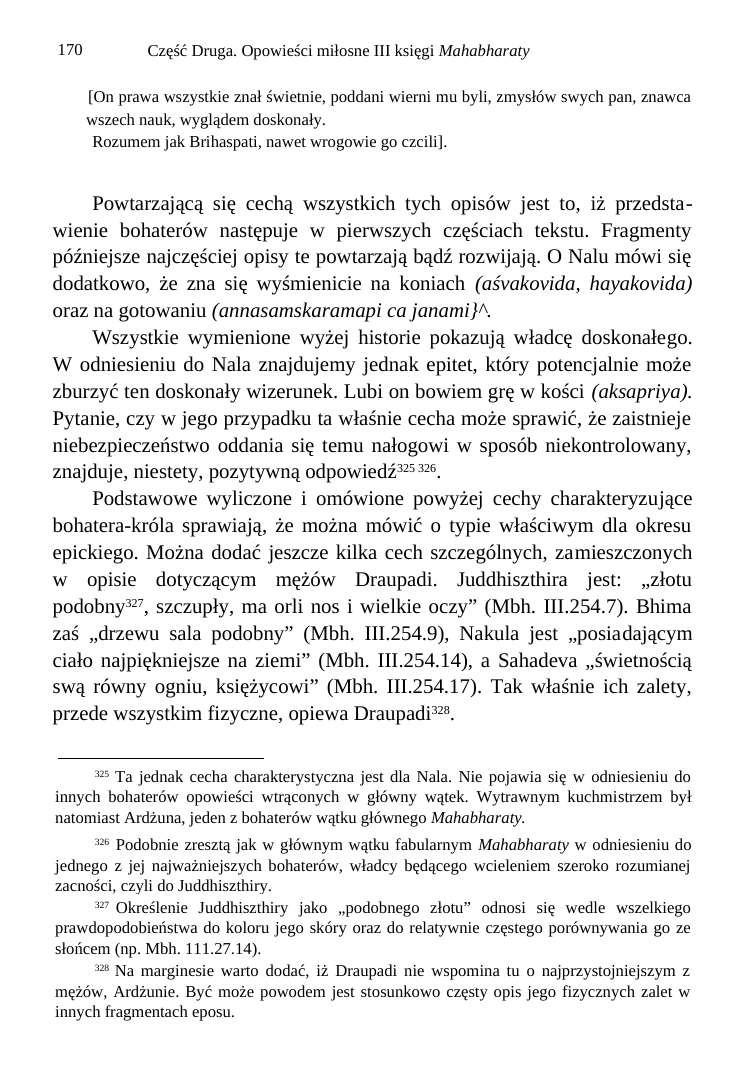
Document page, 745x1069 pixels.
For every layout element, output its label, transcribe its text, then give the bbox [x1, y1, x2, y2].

text 170 [57, 40, 92, 59]
text [On prawa wszystkie znał świetnie, poddani wierni mu byli, zmysłów swych pan, znawca wszech nauk, wyglądem doskonały. [86, 86, 692, 128]
text 326 Podobnie zresztą jak w głównym wątku fabularnym Mahabharaty w odnie­sieniu do jednego z jej najważniejszych bohaterów, władcy będącego wcieleniem szeroko rozumianej zacności, czyli do Juddhiszthiry. [55, 834, 691, 894]
text Powtarzającą się cechą wszystkich tych opisów jest to, iż przedsta­wienie bohaterów następuje w pierwszych częściach tekstu. Fragmenty późniejsze najczęściej opisy te powtarzają bądź rozwijają. O Nalu mówi się dodatkowo, że zna się wyśmienicie na koniach (aśvakovida, hayakovida) oraz na gotowaniu (annasamskaramapi ca janami}^. [52, 191, 692, 322]
text 328 Na marginesie warto dodać, iż Draupadi nie wspomina tu o najprzystojniejszym z mężów, Ardżunie. Być może powodem jest stosunkowo częsty opis jego fizycznych zalet w innych fragmentach eposu. [55, 961, 691, 1021]
text 327 Określenie Juddhiszthiry jako „podobnego złotu” odnosi się wedle wszelkiego prawdopodobieństwa do koloru jego skóry oraz do relatywnie częstego porównywania go ze słońcem (np. Mbh. 111.27.14). [55, 897, 691, 958]
text Część Druga. Opowieści miłosne III księgi Mahabharaty [147, 41, 607, 60]
text Wszystkie wymienione wyżej historie pokazują władcę doskonałe­go. W odniesieniu do Nala znajdujemy jednak epitet, który potencjalnie może zburzyć ten doskonały wizerunek. Lubi on bowiem grę w kości (aksapriya). Pytanie, czy w jego przypadku ta właśnie cecha może sprawić, że zaistnieje niebezpieczeństwo oddania się temu nałogowi w sposób niekontrolowany, znajduje, niestety, pozytywną odpowiedź325 326. [52, 325, 692, 483]
text 325 Ta jednak cecha charakterystyczna jest dla Nala. Nie pojawia się w odniesieniu do innych bohaterów opowieści wtrąconych w główny wątek. Wytrawnym kuchmi­strzem był natomiast Ardżuna, jeden z bohaterów wątku głównego Mahabharaty. [55, 766, 691, 827]
text Podstawowe wyliczone i omówione powyżej cechy charakteryzu­jące bohatera-króla sprawiają, że można mówić o typie właściwym dla okresu epickiego. Można dodać jeszcze kilka cech szczególnych, za­mieszczonych w opisie dotyczącym mężów Draupadi. Juddhiszthira jest: „złotu podobny327, szczupły, ma orli nos i wielkie oczy” (Mbh. III.254.7). Bhima zaś „drzewu sala podobny” (Mbh. III.254.9), Nakula jest „posia­dającym ciało najpiękniejsze na ziemi” (Mbh. III.254.14), a Sahadeva „świetnością swą równy ogniu, księżycowi” (Mbh. III.254.17). Tak właśnie ich zalety, przede wszystkim fizyczne, opiewa Draupadi328. [52, 486, 692, 725]
text Rozumem jak Brihaspati, nawet wrogowie go czcili]. [90, 132, 692, 151]
